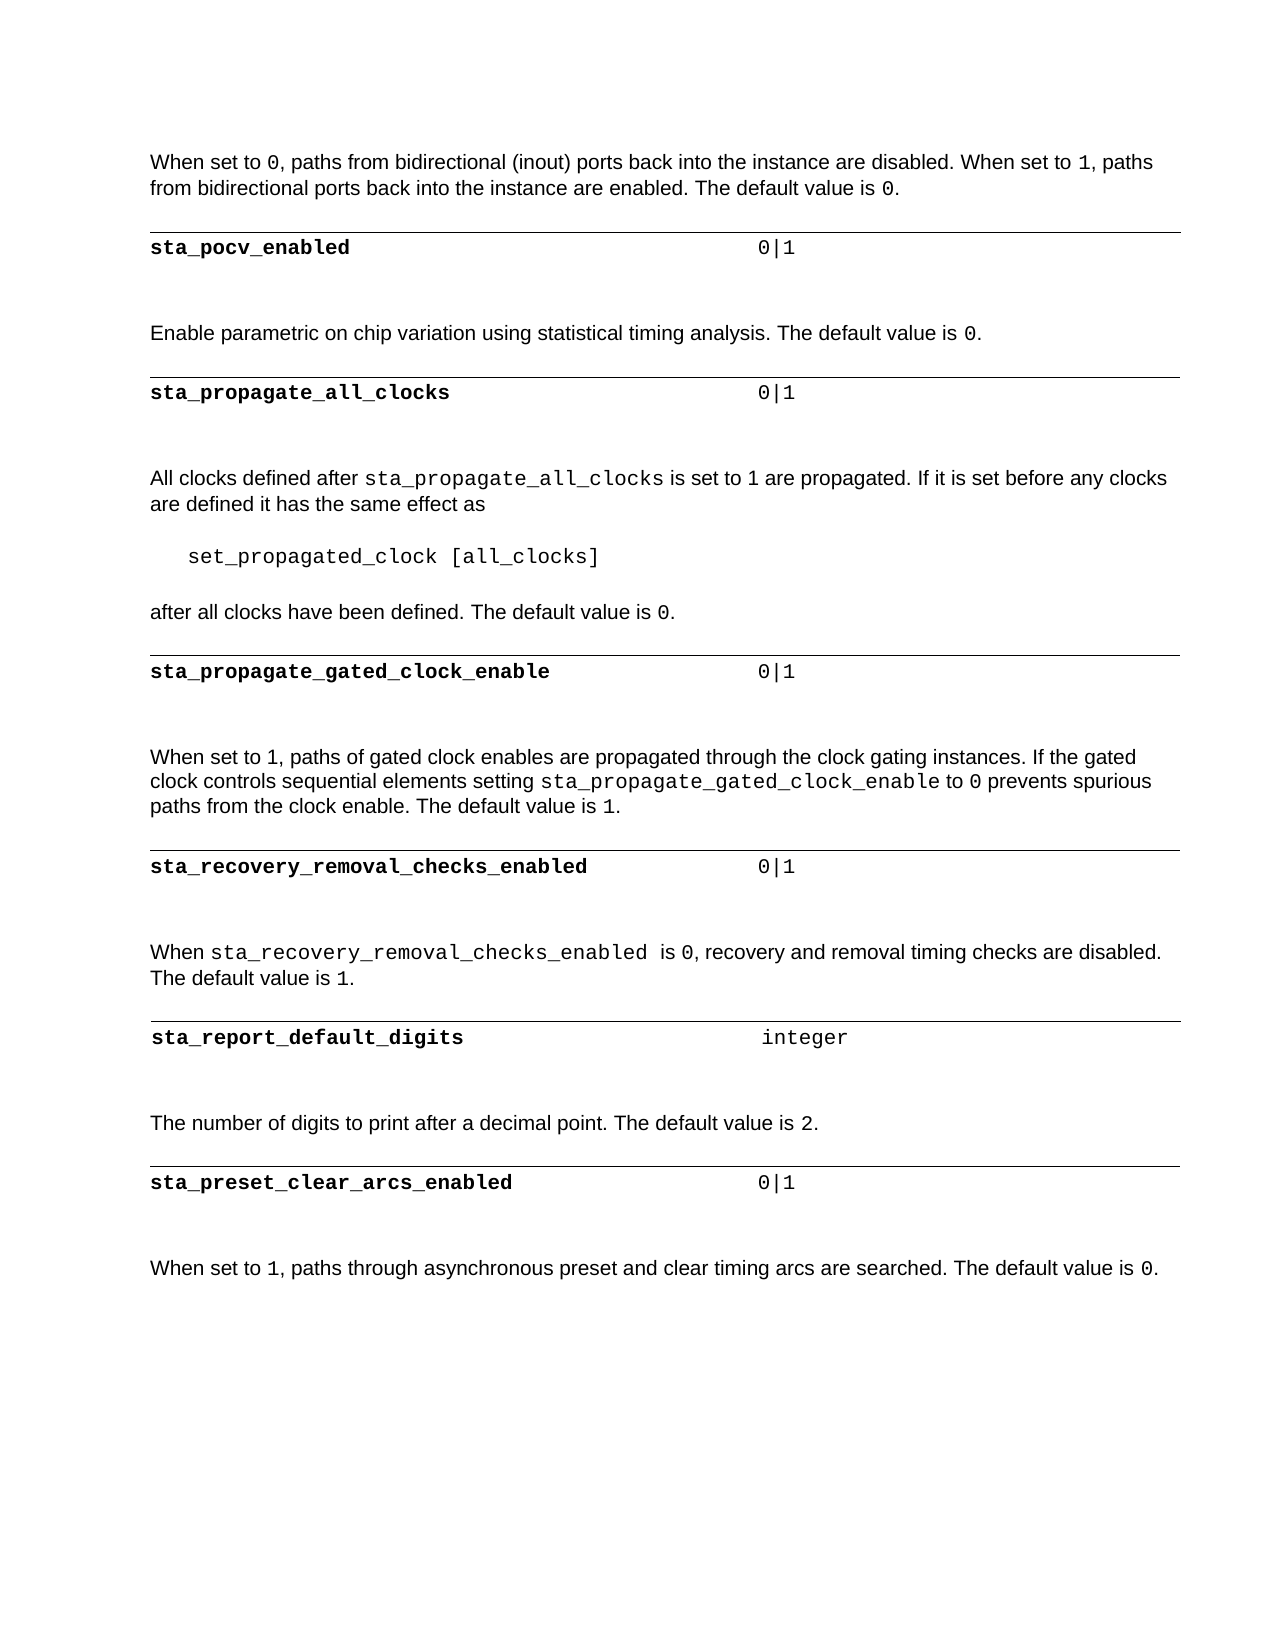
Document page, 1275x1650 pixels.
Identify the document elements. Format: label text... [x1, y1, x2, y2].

table_header sta_propagate_gated_clock_enable [150, 656, 758, 714]
text All clocks defined after sta_propagate_all_clocks is set to 1 are propagated. If it is set before any clocks are defined it has the same effect as [150, 466, 1180, 516]
text set_propagated_clock [all_clocks] [187, 546, 1180, 569]
table_header 0|1 [758, 233, 1181, 291]
table_header 0|1 [758, 1167, 1180, 1226]
text Enable parametric on chip variation using statistical timing analysis. The default value is 0. [150, 321, 1180, 347]
text The number of digits to print after a decimal point. The default value is 2. [150, 1110, 1180, 1136]
table_header sta_recovery_removal_checks_enabled [150, 851, 758, 909]
table_header sta_propagate_all_clocks [150, 378, 758, 436]
table_header sta_report_default_digits [151, 1022, 761, 1080]
text When set to 1, paths of gated clock enables are propagated through the clock gating instances. If the gated clock controls sequential elements setting sta_propagate_gated_clock_enable to 0 prevents spurious paths from the clock enable. The default value is 1. [150, 744, 1180, 820]
text When sta_recovery_removal_checks_enabled is 0, recovery and removal timing checks are disabled. The default value is 1. [150, 939, 1180, 991]
text When set to 1, paths through asynchronous preset and clear timing arcs are searched. The default value is 0. [150, 1256, 1180, 1281]
table_header 0|1 [758, 378, 1180, 436]
text after all clocks have been defined. The default value is 0. [150, 599, 1180, 625]
table_header 0|1 [758, 851, 1180, 909]
table_header integer [761, 1022, 1181, 1080]
table_header sta_pocv_enabled [150, 233, 758, 291]
table_header 0|1 [758, 656, 1180, 714]
text When set to 0, paths from bidirectional (inout) ports back into the instance are disabled. When set to 1, paths from bidirectional ports back into the instance are enabled. The default value is 0. [150, 150, 1180, 202]
table_header sta_preset_clear_arcs_enabled [150, 1167, 758, 1226]
